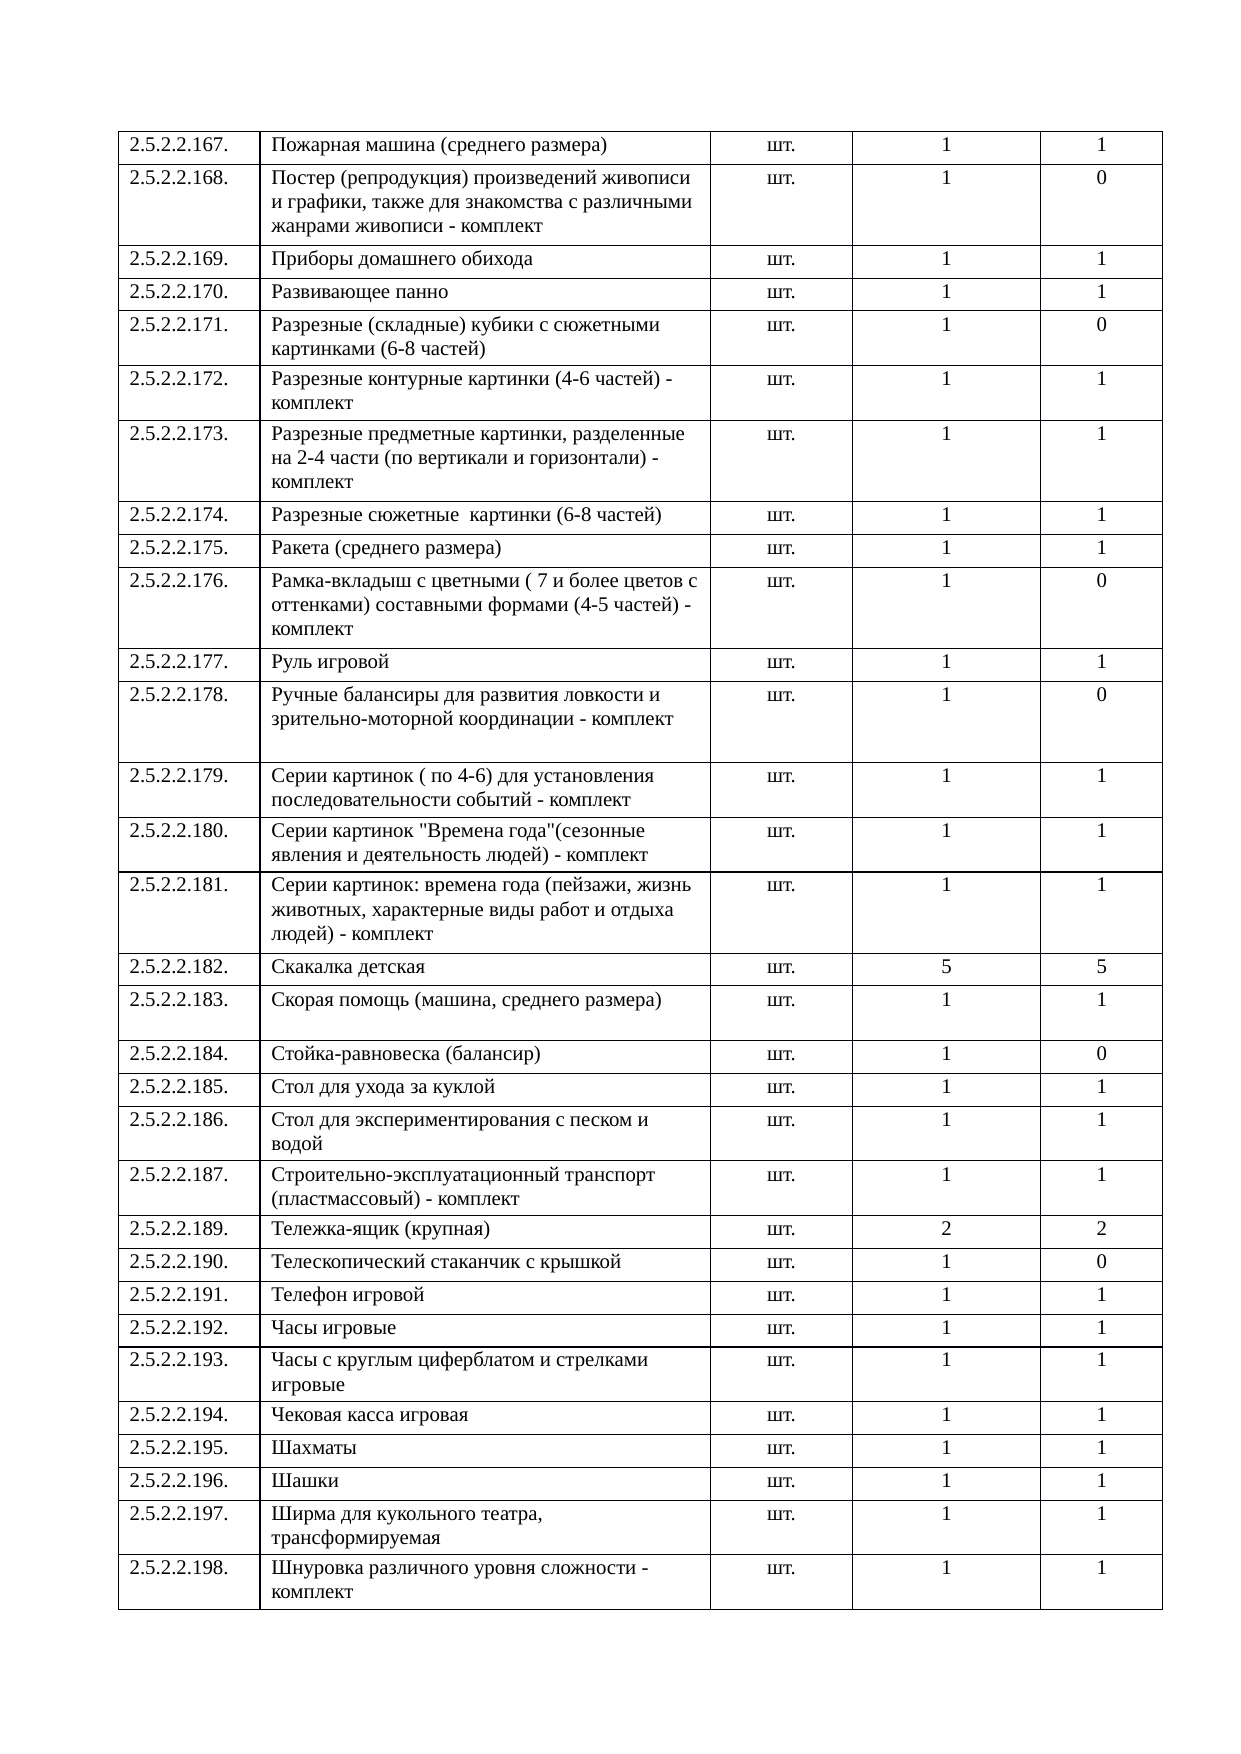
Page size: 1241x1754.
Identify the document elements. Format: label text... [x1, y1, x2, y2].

table_cell 1 [853, 1249, 1040, 1281]
table_cell 2.5.2.2.198. [119, 1555, 259, 1609]
table_cell 1 [853, 1161, 1040, 1215]
table_cell 1 [1041, 421, 1162, 501]
table_cell Разрезные предметные картинки, разделенные на 2-4 части (по вертикали и горизонтали) - комплект [261, 421, 710, 501]
table_cell Скорая помощь (машина, среднего размера) [261, 986, 710, 1040]
table_cell шт. [711, 421, 852, 501]
table_cell 2.5.2.2.172. [119, 366, 259, 420]
table_cell 1 [853, 279, 1040, 310]
table_cell 1 [1041, 246, 1162, 278]
table_cell Ручные балансиры для развития ловкости и зрительно-моторной координации - комплект [261, 682, 710, 762]
table_cell 2.5.2.2.175. [119, 535, 259, 567]
table_cell шт. [711, 1468, 852, 1499]
table_cell шт. [711, 1041, 852, 1073]
table_cell шт. [711, 954, 852, 985]
table_cell Скакалка детская [261, 954, 710, 985]
table_cell Строительно-эксплуатационный транспорт (пластмассовый) - комплект [261, 1161, 710, 1215]
table_cell 2 [853, 1216, 1040, 1248]
table_cell 1 [1041, 1107, 1162, 1160]
table_cell 2.5.2.2.167. [119, 132, 259, 164]
table_cell 1 [853, 649, 1040, 681]
table_cell 2.5.2.2.191. [119, 1282, 259, 1313]
table_cell Телефон игровой [261, 1282, 710, 1313]
table_cell 1 [853, 986, 1040, 1040]
table_cell 2.5.2.2.194. [119, 1402, 259, 1434]
table_cell 1 [1041, 873, 1162, 953]
table_cell Шашки [261, 1468, 710, 1499]
table_cell 1 [1041, 1074, 1162, 1106]
table_cell 0 [1041, 1041, 1162, 1073]
table_cell шт. [711, 1107, 852, 1160]
table_cell шт. [711, 1402, 852, 1434]
table_cell 1 [1041, 535, 1162, 567]
table_cell Стол для ухода за куклой [261, 1074, 710, 1106]
table_cell 1 [1041, 1315, 1162, 1346]
table_cell 2.5.2.2.187. [119, 1161, 259, 1215]
table_cell 2.5.2.2.177. [119, 649, 259, 681]
table_cell 2.5.2.2.196. [119, 1468, 259, 1499]
table_cell 1 [853, 1555, 1040, 1609]
table_cell шт. [711, 763, 852, 817]
table_cell 0 [1041, 682, 1162, 762]
table_cell Тележка-ящик (крупная) [261, 1216, 710, 1248]
table_cell 1 [1041, 1501, 1162, 1554]
table_cell 1 [853, 132, 1040, 164]
table_cell 1 [1041, 1402, 1162, 1434]
table_cell 0 [1041, 165, 1162, 245]
table_cell 1 [853, 1074, 1040, 1106]
table_cell шт. [711, 1501, 852, 1554]
table_cell шт. [711, 502, 852, 534]
table_cell Телескопический стаканчик с крышкой [261, 1249, 710, 1281]
table_cell шт. [711, 279, 852, 310]
table_cell Серии картинок: времена года (пейзажи, жизнь животных, характерные виды работ и отдыха людей) - комплект [261, 873, 710, 953]
table_cell шт. [711, 568, 852, 648]
table_cell 1 [1041, 1161, 1162, 1215]
table_cell шт. [711, 873, 852, 953]
table_cell шт. [711, 649, 852, 681]
table_cell 2.5.2.2.173. [119, 421, 259, 501]
table_cell 2.5.2.2.183. [119, 986, 259, 1040]
table_cell 1 [1041, 1282, 1162, 1313]
table_cell 0 [1041, 1249, 1162, 1281]
table_cell 1 [853, 1348, 1040, 1401]
table_cell 2.5.2.2.181. [119, 873, 259, 953]
table_cell шт. [711, 1315, 852, 1346]
table_cell 2 [1041, 1216, 1162, 1248]
table_cell Разрезные сюжетные картинки (6-8 частей) [261, 502, 710, 534]
table_cell Развивающее панно [261, 279, 710, 310]
table_cell 1 [1041, 986, 1162, 1040]
table_cell 1 [1041, 1435, 1162, 1467]
table_cell 1 [1041, 818, 1162, 871]
table_cell Шахматы [261, 1435, 710, 1467]
table_cell Шнуровка различного уровня сложности - комплект [261, 1555, 710, 1609]
table_cell Стойка-равновеска (балансир) [261, 1041, 710, 1073]
table_cell 2.5.2.2.192. [119, 1315, 259, 1346]
table_cell шт. [711, 132, 852, 164]
table_cell 0 [1041, 311, 1162, 365]
table_cell 2.5.2.2.179. [119, 763, 259, 817]
table_cell 1 [853, 165, 1040, 245]
table_cell 1 [853, 246, 1040, 278]
table_cell шт. [711, 986, 852, 1040]
table_cell 1 [853, 535, 1040, 567]
table_cell шт. [711, 311, 852, 365]
table_cell Приборы домашнего обихода [261, 246, 710, 278]
table_cell 1 [1041, 132, 1162, 164]
table_cell Разрезные (складные) кубики с сюжетными картинками (6-8 частей) [261, 311, 710, 365]
table_cell 2.5.2.2.176. [119, 568, 259, 648]
table_cell 0 [1041, 568, 1162, 648]
table_cell шт. [711, 1216, 852, 1248]
table_cell Ширма для кукольного театра, трансформируемая [261, 1501, 710, 1554]
table_cell 1 [853, 763, 1040, 817]
table_cell 1 [853, 1282, 1040, 1313]
table_cell 2.5.2.2.169. [119, 246, 259, 278]
table_cell 1 [1041, 649, 1162, 681]
table_cell Руль игровой [261, 649, 710, 681]
table_cell 2.5.2.2.174. [119, 502, 259, 534]
table_cell шт. [711, 535, 852, 567]
table_cell 1 [853, 818, 1040, 871]
table_cell 1 [853, 1107, 1040, 1160]
table_cell 1 [853, 682, 1040, 762]
table_cell 5 [1041, 954, 1162, 985]
table_cell 2.5.2.2.168. [119, 165, 259, 245]
table_cell Стол для экспериментирования с песком и водой [261, 1107, 710, 1160]
table_cell 1 [853, 1435, 1040, 1467]
table_cell 1 [853, 1501, 1040, 1554]
table_cell шт. [711, 1074, 852, 1106]
table_cell 1 [853, 1468, 1040, 1499]
table_cell Чековая касса игровая [261, 1402, 710, 1434]
table_cell 1 [853, 502, 1040, 534]
table_cell 2.5.2.2.170. [119, 279, 259, 310]
table_cell 1 [853, 366, 1040, 420]
table_cell 1 [853, 1041, 1040, 1073]
table_cell 2.5.2.2.190. [119, 1249, 259, 1281]
table_cell шт. [711, 1249, 852, 1281]
table_cell 1 [853, 1402, 1040, 1434]
table_cell шт. [711, 246, 852, 278]
table_cell шт. [711, 165, 852, 245]
table_cell 1 [853, 568, 1040, 648]
table_cell 2.5.2.2.182. [119, 954, 259, 985]
table_cell 2.5.2.2.186. [119, 1107, 259, 1160]
table_cell 1 [853, 1315, 1040, 1346]
table_cell 1 [853, 873, 1040, 953]
table_cell Серии картинок "Времена года"(сезонные явления и деятельность людей) - комплект [261, 818, 710, 871]
table_cell Серии картинок ( по 4-6) для установления последовательности событий - комплект [261, 763, 710, 817]
table_cell 2.5.2.2.189. [119, 1216, 259, 1248]
table_cell шт. [711, 1282, 852, 1313]
table_cell 1 [1041, 502, 1162, 534]
table_cell Часы с круглым циферблатом и стрелками игровые [261, 1348, 710, 1401]
table_cell шт. [711, 1161, 852, 1215]
table_cell 2.5.2.2.193. [119, 1348, 259, 1401]
table_cell 2.5.2.2.184. [119, 1041, 259, 1073]
table_cell Часы игровые [261, 1315, 710, 1346]
table_cell 2.5.2.2.180. [119, 818, 259, 871]
table_cell 1 [1041, 763, 1162, 817]
table_cell 2.5.2.2.195. [119, 1435, 259, 1467]
table_cell 1 [853, 311, 1040, 365]
table_cell 2.5.2.2.178. [119, 682, 259, 762]
table_cell Рамка-вкладыш с цветными ( 7 и более цветов с оттенками) составными формами (4-5 частей) - комплект [261, 568, 710, 648]
table_cell шт. [711, 1555, 852, 1609]
table_cell 5 [853, 954, 1040, 985]
table_cell 1 [1041, 279, 1162, 310]
table_cell 1 [1041, 1348, 1162, 1401]
table_cell Разрезные контурные картинки (4-6 частей) - комплект [261, 366, 710, 420]
table_cell шт. [711, 1348, 852, 1401]
table_cell шт. [711, 366, 852, 420]
table_cell шт. [711, 818, 852, 871]
table_cell 2.5.2.2.171. [119, 311, 259, 365]
table_cell 1 [1041, 1468, 1162, 1499]
table_cell 1 [1041, 1555, 1162, 1609]
table_cell Постер (репродукция) произведений живописи и графики, также для знакомства с различными жанрами живописи - комплект [261, 165, 710, 245]
table_cell шт. [711, 1435, 852, 1467]
table_cell 1 [1041, 366, 1162, 420]
table_cell Ракета (среднего размера) [261, 535, 710, 567]
table_cell 2.5.2.2.197. [119, 1501, 259, 1554]
table_cell шт. [711, 682, 852, 762]
table_cell Пожарная машина (среднего размера) [261, 132, 710, 164]
table_cell 1 [853, 421, 1040, 501]
table_cell 2.5.2.2.185. [119, 1074, 259, 1106]
